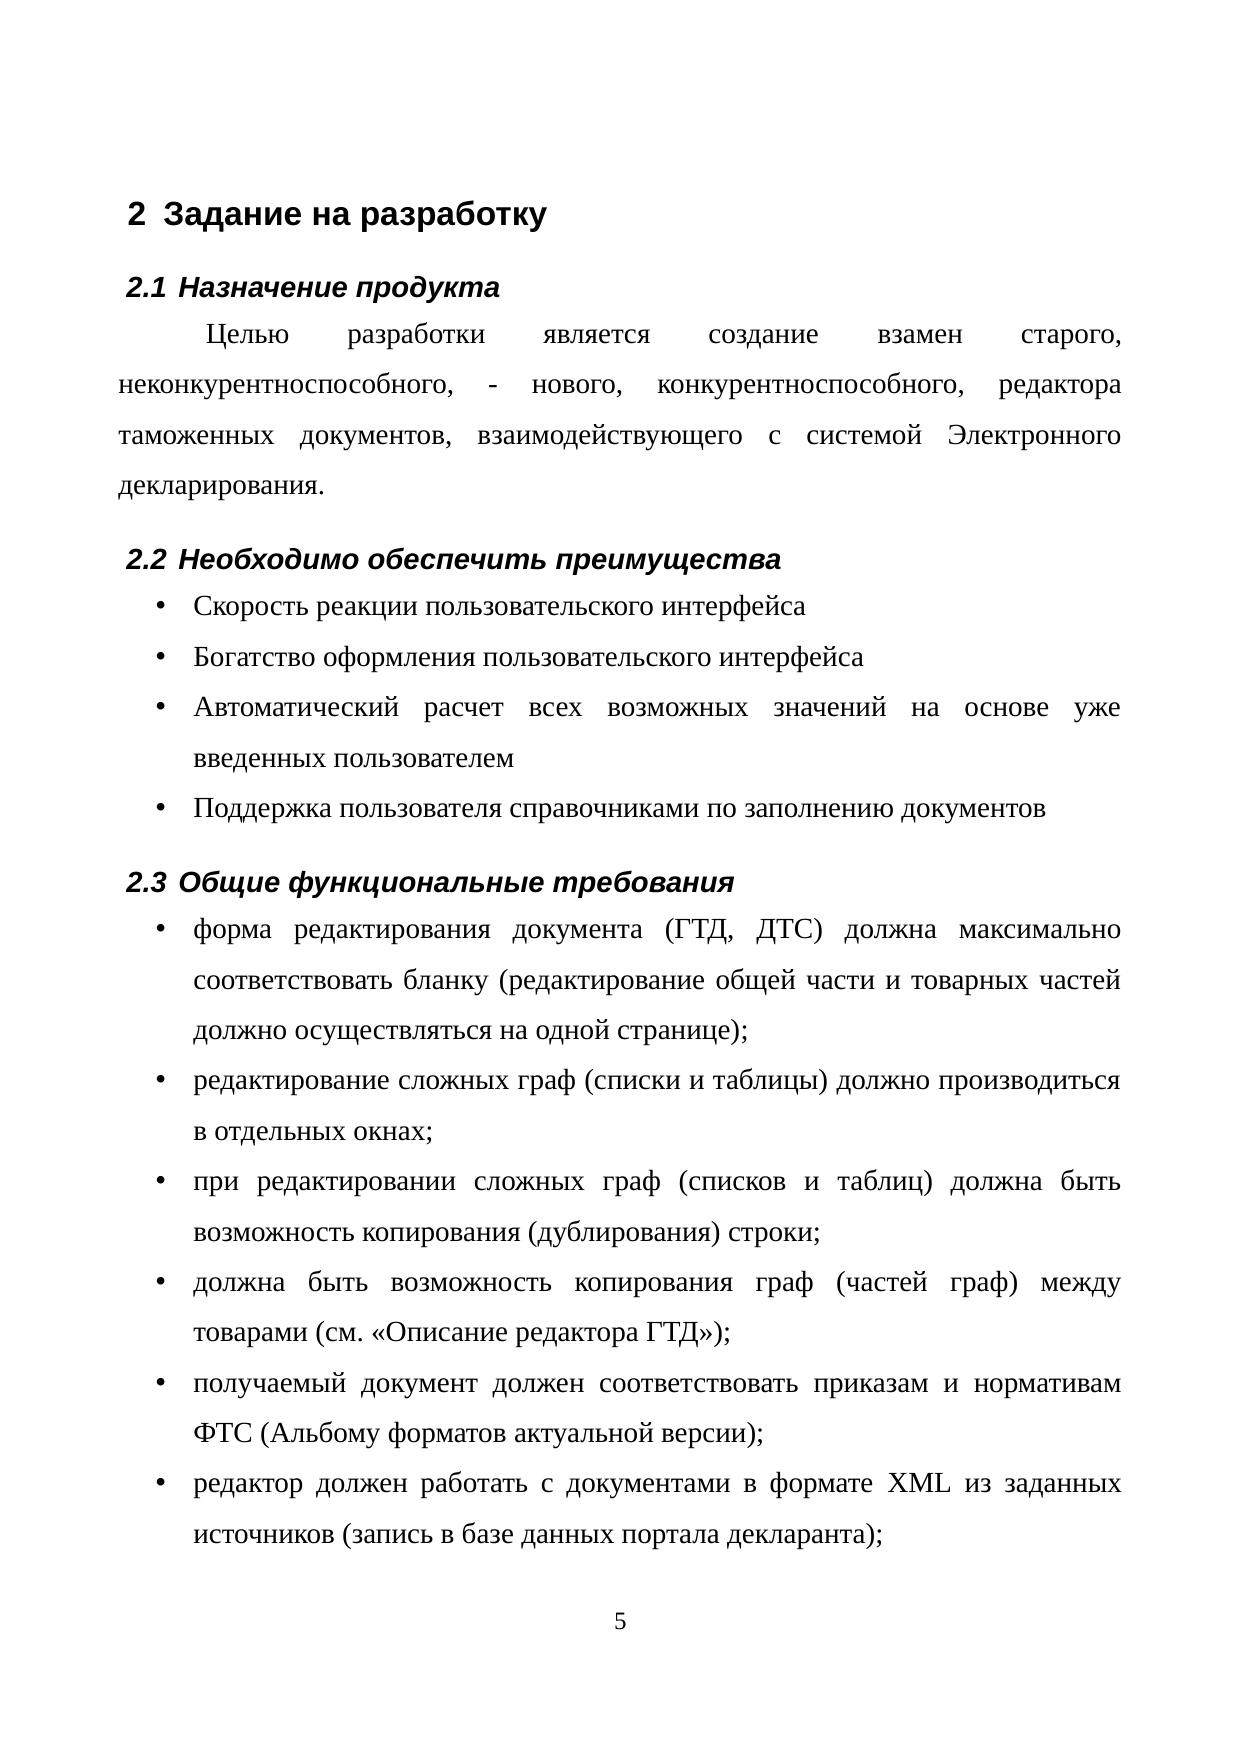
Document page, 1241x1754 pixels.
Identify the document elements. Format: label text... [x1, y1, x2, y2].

list Поддержка пользователя справочниками по заполнению документов [156, 790, 1122, 824]
list должна быть возможность копирования граф (частей граф) между товарами (см. «Описание редактора ГТД»); [156, 1264, 1122, 1348]
list Богатство оформления пользовательского интерфейса [156, 639, 1122, 672]
text Целью разработки является создание взамен старого, неконкурентноспособного, - нового, конкурентноспособного, редактора таможенных документов, взаимодействующего с системой Электронного декларирования. [118, 316, 1122, 501]
subtitle Необходимо обеспечить преимущества [118, 542, 1122, 576]
list Автоматический расчет всех возможных значений на основе уже введенных пользователем [156, 689, 1122, 773]
list Скорость реакции пользовательского интерфейса [156, 588, 1122, 622]
list получаемый документ должен соответствовать приказам и нормативам ФТС (Альбому форматов актуальной версии); [156, 1365, 1122, 1449]
list при редактировании сложных граф (списков и таблиц) должна быть возможность копирования (дублирования) строки; [156, 1163, 1122, 1247]
list редактор должен работать с документами в формате XML из заданных источников (запись в базе данных портала декларанта); [156, 1465, 1122, 1549]
subtitle Задание на разработку [118, 194, 1122, 233]
subtitle Назначение продукта [118, 270, 1122, 304]
list редактирование сложных граф (списки и таблицы) должно производиться в отдельных окнах; [156, 1062, 1122, 1146]
subtitle Общие функциональные требования [118, 865, 1122, 899]
list форма редактирования документа (ГТД, ДТС) должна максимально соответствовать бланку (редактирование общей части и товарных частей должно осуществляться на одной странице); [156, 911, 1122, 1046]
